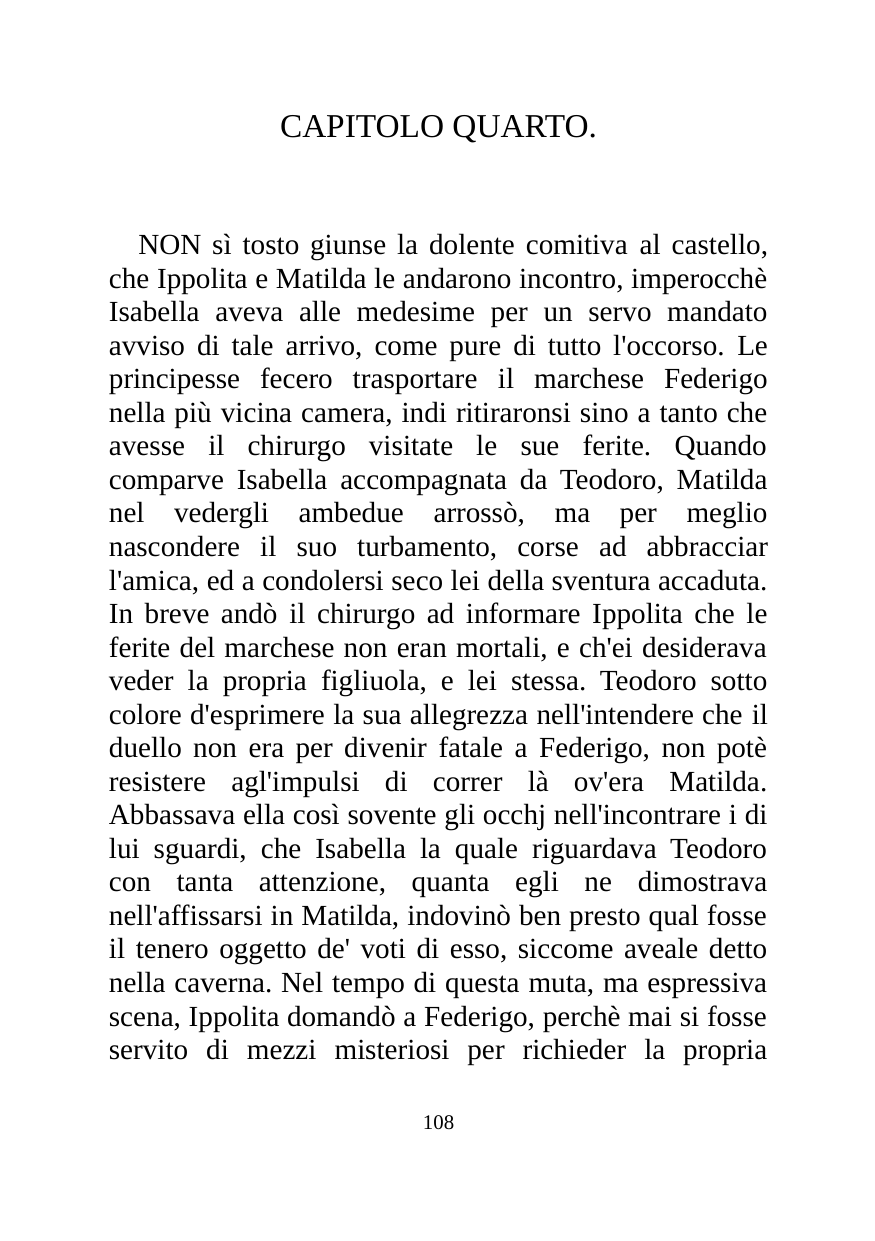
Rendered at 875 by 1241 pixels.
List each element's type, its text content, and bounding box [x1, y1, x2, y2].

subtitle CAPITOLO QUARTO. [109, 106, 768, 144]
text NON sì tosto giunse la dolente comitiva al castello, che Ippolita e Matilda le andarono incontro, imperocchè Isabella aveva alle medesime per un servo mandato avviso di tale arrivo, come pure di tutto l'occorso. Le principesse fecero trasportare il marchese Federigo nella più vicina camera, indi ritiraronsi sino a tanto che avesse il chirurgo visitate le sue ferite. Quando comparve Isabella accompagnata da Teodoro, Matilda nel vedergli ambedue arrossò, ma per meglio nascondere il suo turbamento, corse ad abbracciar l'amica, ed a condolersi seco lei della sventura accaduta. In breve andò il chirurgo ad informare Ippolita che le ferite del marchese non eran mortali, e ch'ei desiderava veder la propria figliuola, e lei stessa. Teodoro sotto colore d'esprimere la sua allegrezza nell'intendere che il duello non era per divenir fatale a Federigo, non potè resistere agl'impulsi di correr là ov'era Matilda. Abbassava ella così sovente gli occhj nell'incontrare i di lui sguardi, che Isabella la quale riguardava Teodoro con tanta attenzione, quanta egli ne dimostrava nell'affissarsi in Matilda, indovinò ben presto qual fosse il tenero oggetto de' voti di esso, siccome aveale detto nella caverna. Nel tempo di questa muta, ma espressiva scena, Ippolita domandò a Federigo, perchè mai si fosse servito di mezzi misteriosi per richieder la propria [109, 227, 768, 1066]
